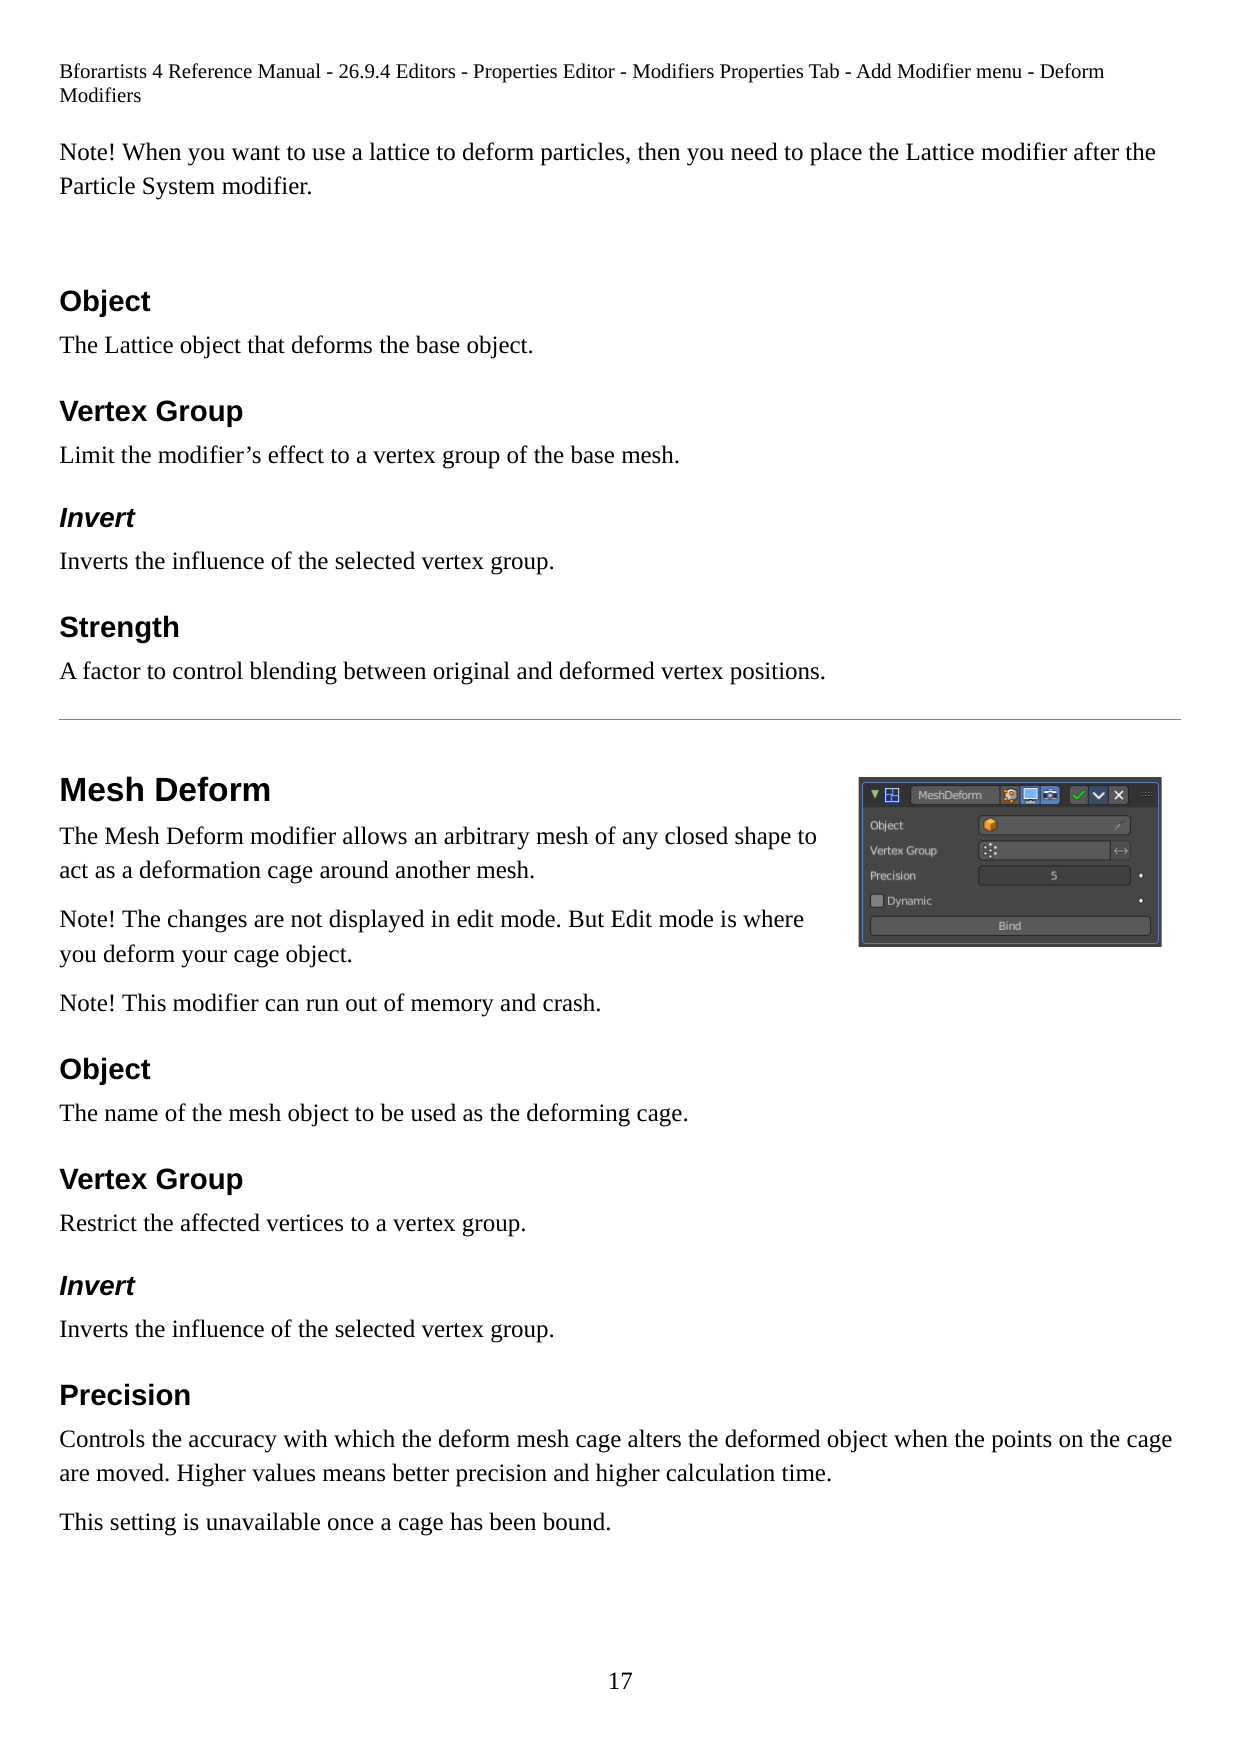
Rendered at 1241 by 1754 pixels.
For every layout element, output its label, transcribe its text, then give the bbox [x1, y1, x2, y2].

subtitle Mesh Deform [59, 770, 1181, 808]
subtitle Vertex Group [59, 394, 1181, 427]
text Inverts the influence of the selected vertex group. [59, 1314, 1181, 1343]
text Limit the modifier’s effect to a vertex group of the base mesh. [59, 440, 1181, 469]
text The Mesh Deform modifier allows an arbitrary mesh of any closed shape to act as a deformation cage around another mesh. [59, 821, 858, 884]
text A factor to control blending between original and deformed vertex positions. [59, 656, 1181, 684]
text This setting is unavailable once a cage has been bound. [59, 1507, 1181, 1536]
text Restrict the affected vertices to a vertex group. [59, 1208, 1181, 1237]
text The Lattice object that deforms the base object. [59, 330, 1181, 359]
text Controls the accuracy with which the deform mesh cage alters the deformed object when the points on the cage are moved. Higher values means better precision and higher calculation time. [59, 1424, 1181, 1487]
subtitle Object [59, 1052, 1181, 1086]
text The name of the mesh object to be used as the deforming cage. [59, 1098, 1181, 1127]
subtitle Invert [59, 502, 1181, 533]
subtitle Vertex Group [59, 1162, 1181, 1195]
subtitle Strength [59, 609, 1181, 643]
subtitle Invert [59, 1269, 1181, 1301]
text Note! This modifier can run out of memory and crash. [59, 988, 1181, 1017]
picture [858, 777, 1162, 947]
subtitle Precision [59, 1377, 1181, 1411]
text Inverts the influence of the selected vertex group. [59, 546, 1181, 575]
text Note! The changes are not displayed in edit mode. But Edit mode is where you deform your cage object. [59, 904, 1181, 968]
subtitle Object [59, 284, 1181, 318]
text Note! When you want to use a lattice to deform particles, then you need to place the Lattice modifier after the Particle System modifier. [59, 137, 1181, 200]
